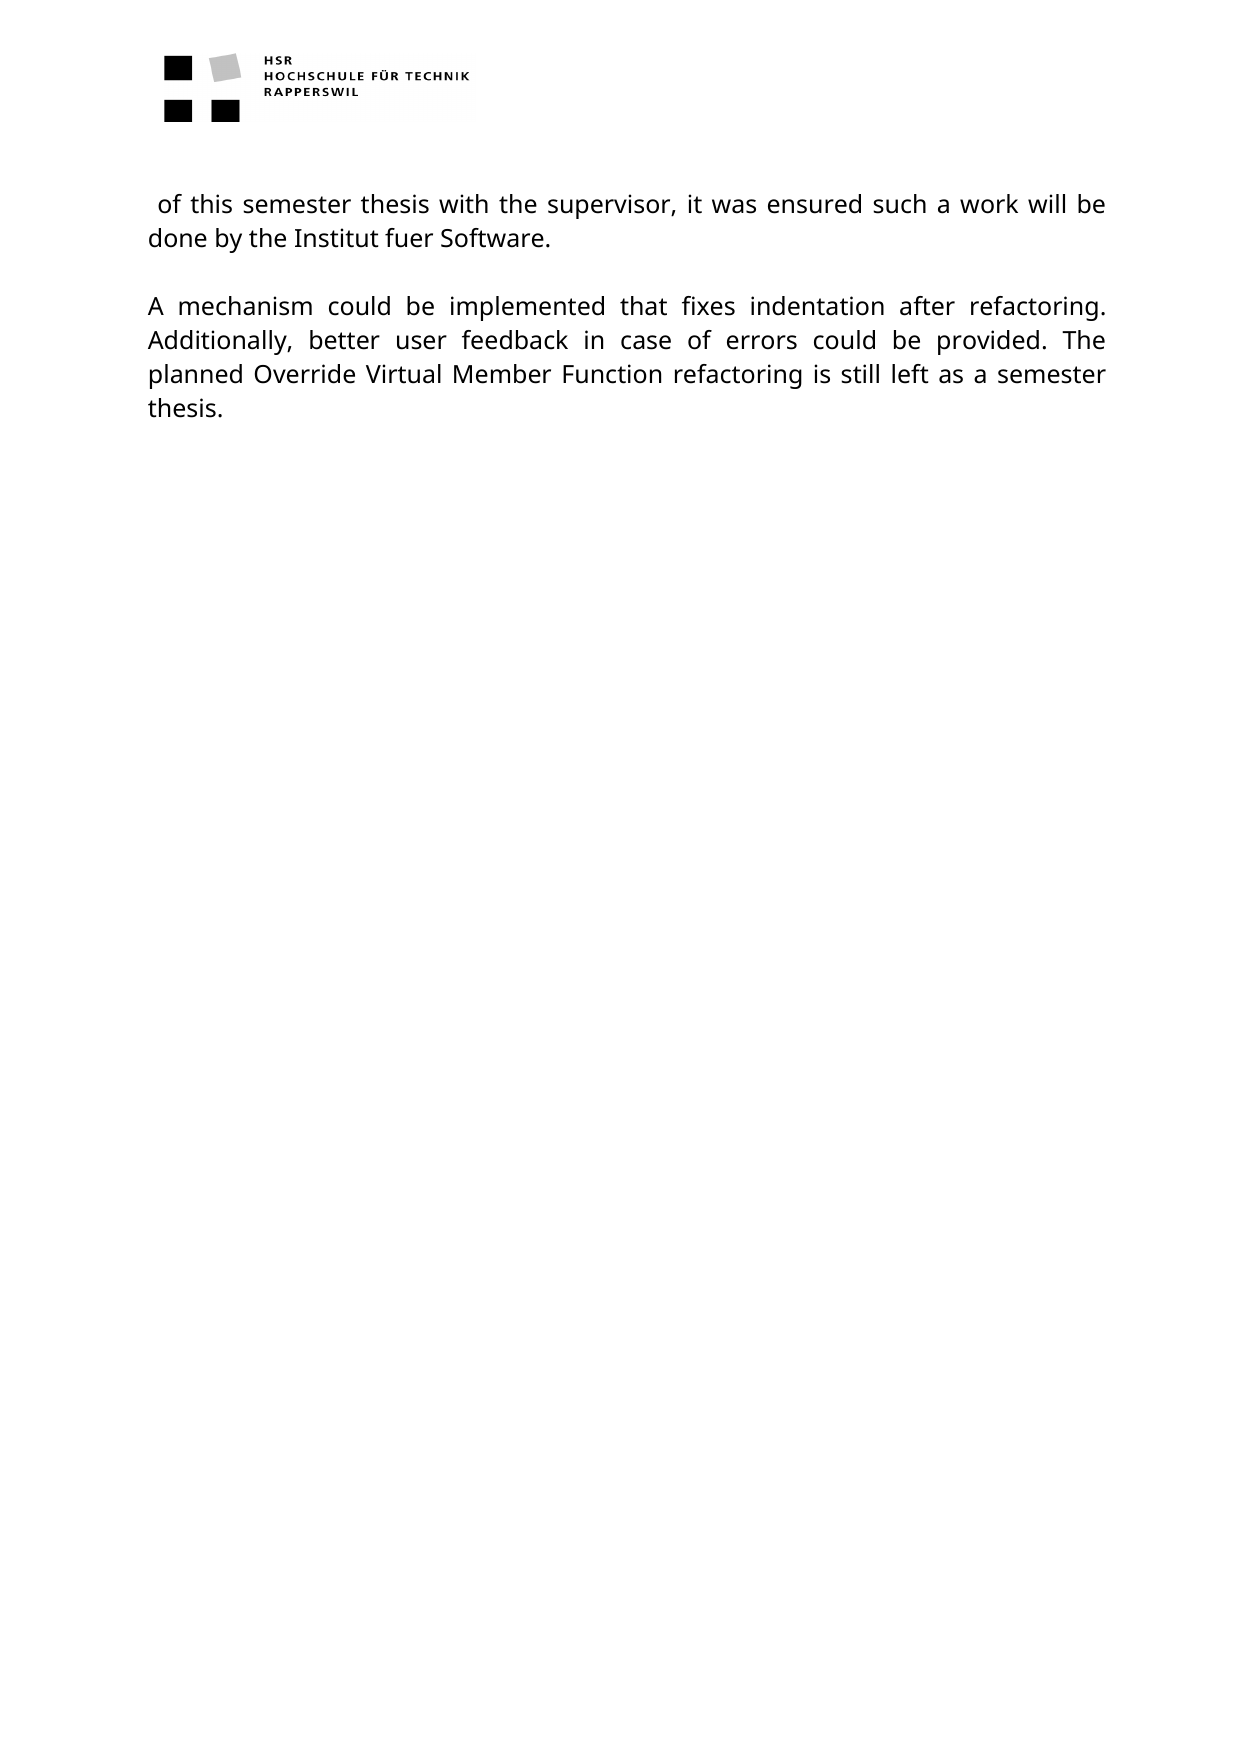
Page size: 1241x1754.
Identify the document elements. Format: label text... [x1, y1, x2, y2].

text A mechanism could be implemented that fixes indentation after refactoring. Additionally, better user feedback in case of errors could be provided. The planned Override Virtual Member Function refactoring is still left as a semester thesis. [148, 289, 1107, 425]
text of this semester thesis with the supervisor, it was ensured such a work will be done by the Institut fuer Software. [148, 187, 1107, 255]
picture [164, 53, 476, 122]
